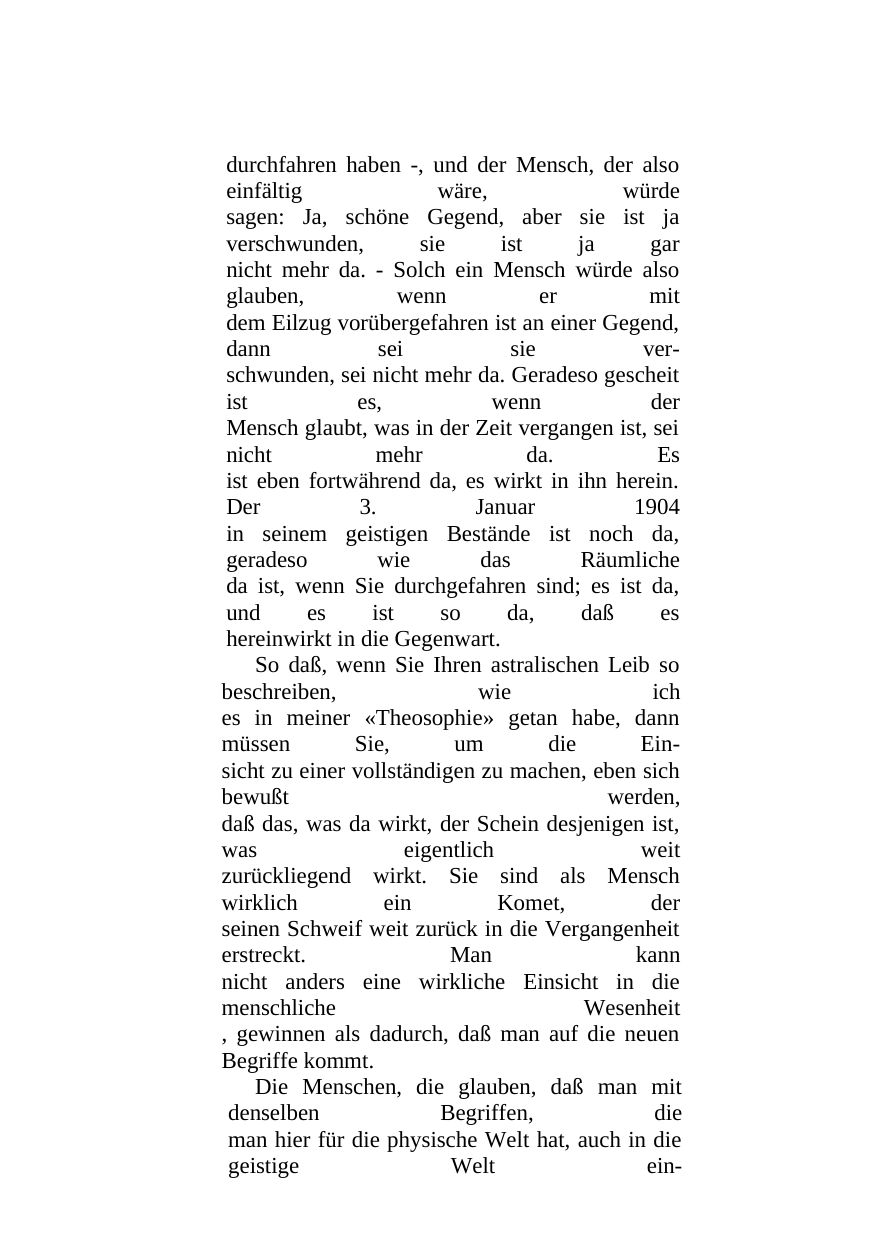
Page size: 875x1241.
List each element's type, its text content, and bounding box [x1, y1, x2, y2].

text durchfahren haben -, und der Mensch, der also einfältig wäre, würde sagen: Ja, schöne Gegend, aber sie ist ja verschwunden, sie ist ja gar nicht mehr da. - Solch ein Mensch würde also glauben, wenn er mit dem Eilzug vorübergefahren ist an einer Gegend, dann sei sie ver- schwunden, sei nicht mehr da. Geradeso gescheit ist es, wenn der Mensch glaubt, was in der Zeit vergangen ist, sei nicht mehr da. Es ist eben fortwährend da, es wirkt in ihn herein. Der 3. Januar 1904 in seinem geistigen Bestände ist noch da, geradeso wie das Räumliche da ist, wenn Sie durchgefahren sind; es ist da, und es ist so da, daß es hereinwirkt in die Gegenwart. [226, 151, 680, 651]
text Die Menschen, die glauben, daß man mit denselben Begriffen, die man hier für die physische Welt hat, auch in die geistige Welt ein- [228, 1073, 682, 1178]
text So daß, wenn Sie Ihren astralischen Leib so beschreiben, wie ich es in meiner «Theosophie» getan habe, dann müssen Sie, um die Ein- sicht zu einer vollständigen zu machen, eben sich bewußt werden, daß das, was da wirkt, der Schein desjenigen ist, was eigentlich weit zurückliegend wirkt. Sie sind als Mensch wirklich ein Komet, der seinen Schweif weit zurück in die Vergangenheit erstreckt. Man kann nicht anders eine wirkliche Einsicht in die menschliche Wesenheit , gewinnen als dadurch, daß man auf die neuen Begriffe kommt. [221, 651, 681, 1073]
